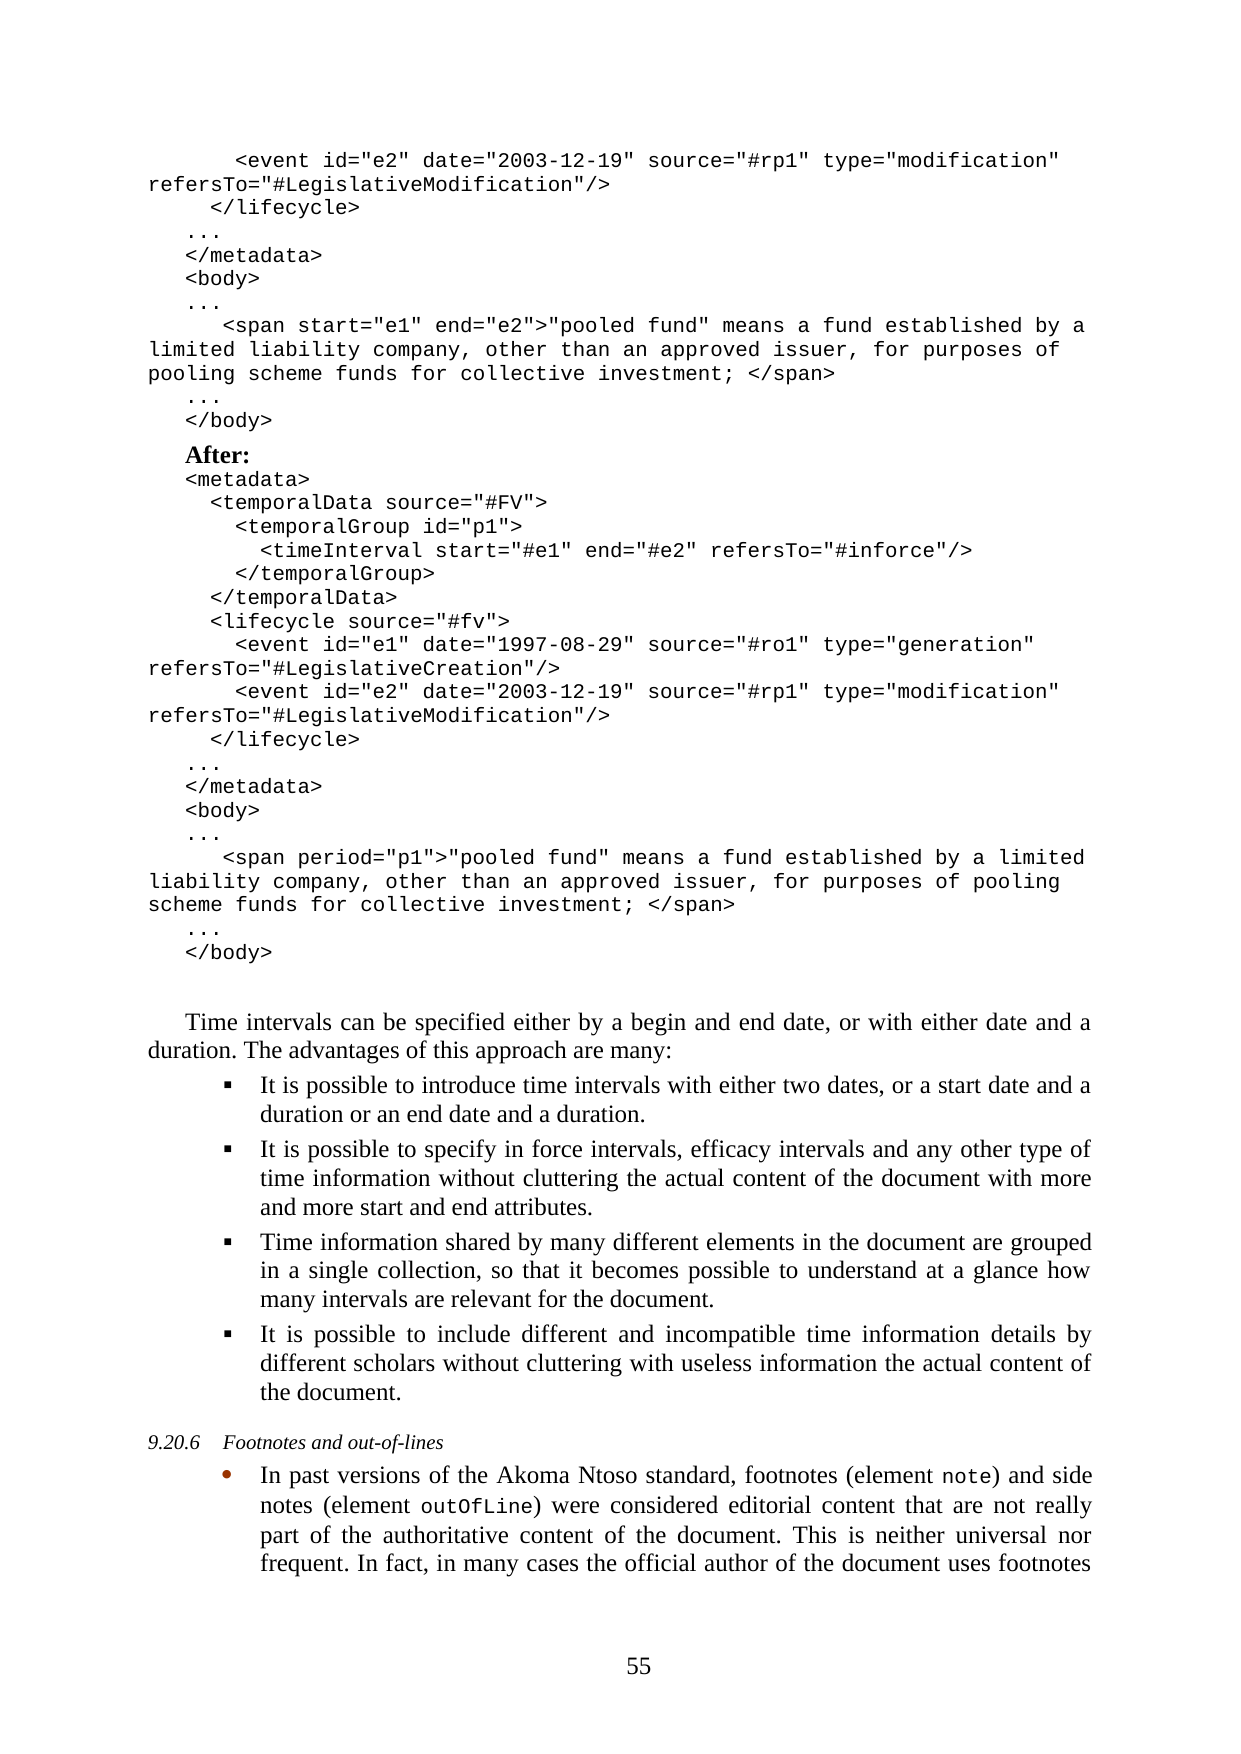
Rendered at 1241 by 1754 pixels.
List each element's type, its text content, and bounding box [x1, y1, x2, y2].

list It is possible to include different and incompatible time information details by different scholars without cluttering with useless information the actual content of the document. [222, 1319, 1092, 1405]
list It is possible to specify in force intervals, efficacy intervals and any other type of time information without cluttering the actual content of the document with more and more start and end attributes. [222, 1134, 1092, 1220]
list In past versions of the Akoma Ntoso standard, footnotes (element note) and side notes (element outOfLine) were considered editorial content that are not really part of the authoritative content of the document. This is neither universal nor frequent. In fact, in many cases the official author of the document uses footnotes [222, 1461, 1092, 1577]
text </metadata> [148, 244, 1092, 268]
text <body> [148, 268, 1092, 292]
text <event id="e2" date="2003-12-19" source="#rp1" type="modification" refersTo="#LegislativeModification"/> [148, 150, 1092, 197]
text <event id="e1" date="1997-08-29" source="#ro1" type="generation" refersTo="#LegislativeCreation"/> [148, 634, 1092, 682]
subtitle Footnotes and out-of-lines [148, 1430, 1092, 1454]
text ... [148, 823, 1092, 847]
text <event id="e2" date="2003-12-19" source="#rp1" type="modification" refersTo="#LegislativeModification"/> [148, 682, 1092, 729]
text Time intervals can be specified either by a begin and end date, or with either date and a duration. The advantages of this approach are many: [148, 1007, 1092, 1064]
text <span start="e1" end="e2">"pooled fund" means a fund established by a limited liability company, other than an approved issuer, for purposes of pooling scheme funds for collective investment; </span> [148, 316, 1092, 386]
text <span period="p1">"pooled fund" means a fund established by a limited liability company, other than an approved issuer, for purposes of pooling scheme funds for collective investment; </span> [148, 847, 1092, 918]
list Time information shared by many different elements in the document are grouped in a single collection, so that it becomes possible to understand at a glance how many intervals are relevant for the document. [222, 1227, 1092, 1313]
text ... [148, 386, 1092, 410]
text ... [148, 292, 1092, 316]
text </metadata> [148, 776, 1092, 800]
text </body> [148, 410, 1092, 434]
text <timeInterval start="#e1" end="#e2" refersTo="#inforce"/> [148, 540, 1092, 563]
text ... [148, 221, 1092, 244]
text </lifecycle> [148, 729, 1092, 752]
list It is possible to introduce time intervals with either two dates, or a start date and a duration or an end date and a duration. [222, 1070, 1092, 1128]
text </lifecycle> [148, 197, 1092, 221]
text ... [148, 918, 1092, 942]
text <metadata> [148, 469, 1092, 492]
text After: [148, 440, 1092, 469]
text </temporalGroup> [148, 563, 1092, 587]
text <body> [148, 800, 1092, 823]
text <temporalGroup id="p1"> [148, 516, 1092, 540]
text <lifecycle source="#fv"> [148, 611, 1092, 634]
text </body> [148, 942, 1092, 965]
text ... [148, 752, 1092, 776]
text </temporalData> [148, 587, 1092, 611]
text <temporalData source="#FV"> [148, 492, 1092, 516]
